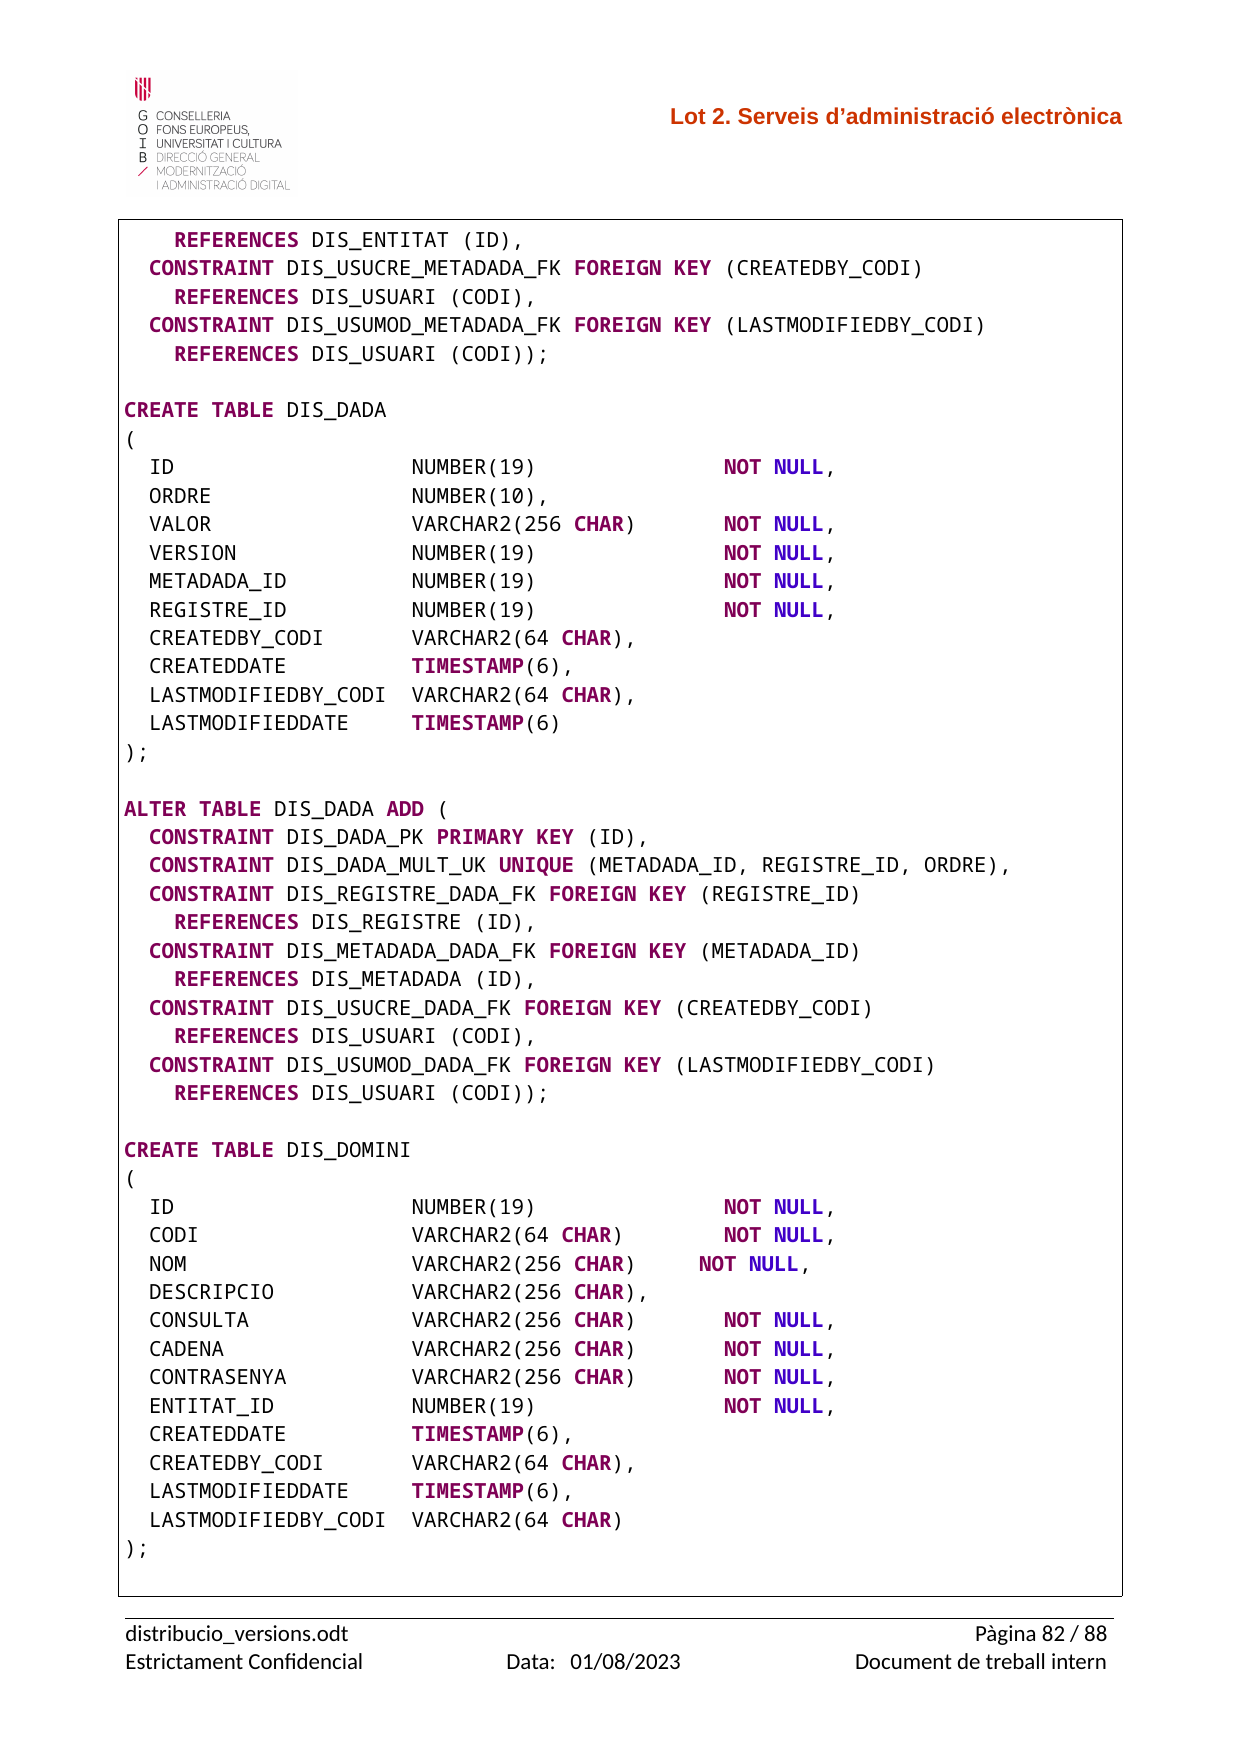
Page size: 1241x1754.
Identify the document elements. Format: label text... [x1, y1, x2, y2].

picture [126, 70, 299, 197]
table_header REFERENCES DIS_ENTITAT (ID), CONSTRAINT DIS_USUCRE_METADADA_FK FOREIGN KEY (CREATEDBY_CODI) REFERENCES DIS_USUARI (CODI), CONSTRAINT DIS_USUMOD_METADADA_FK FOREIGN KEY (LASTMODIFIEDBY_CODI) REFERENCES DIS_USUARI (CODI)); CREATE TABLE DIS_DADA ( ID NUMBER(19) NOT NULL, ORDRE NUMBER(10), VALOR VARCHAR2(256 CHAR) NOT NULL, VERSION NUMBER(19) NOT NULL, METADADA_ID NUMBER(19) NOT NULL, REGISTRE_ID NUMBER(19) NOT NULL, CREATEDBY_CODI VARCHAR2(64 CHAR), CREATEDDATE TIMESTAMP(6), LASTMODIFIEDBY_CODI VARCHAR2(64 CHAR), LASTMODIFIEDDATE TIMESTAMP(6) ); ALTER TABLE DIS_DADA ADD ( CONSTRAINT DIS_DADA_PK PRIMARY KEY (ID), CONSTRAINT DIS_DADA_MULT_UK UNIQUE (METADADA_ID, REGISTRE_ID, ORDRE), CONSTRAINT DIS_REGISTRE_DADA_FK FOREIGN KEY (REGISTRE_ID) REFERENCES DIS_REGISTRE (ID), CONSTRAINT DIS_METADADA_DADA_FK FOREIGN KEY (METADADA_ID) REFERENCES DIS_METADADA (ID), CONSTRAINT DIS_USUCRE_DADA_FK FOREIGN KEY (CREATEDBY_CODI) REFERENCES DIS_USUARI (CODI), CONSTRAINT DIS_USUMOD_DADA_FK FOREIGN KEY (LASTMODIFIEDBY_CODI) REFERENCES DIS_USUARI (CODI)); CREATE TABLE DIS_DOMINI ( ID NUMBER(19) NOT NULL, CODI VARCHAR2(64 CHAR) NOT NULL, NOM VARCHAR2(256 CHAR) NOT NULL, DESCRIPCIO VARCHAR2(256 CHAR), CONSULTA VARCHAR2(256 CHAR) NOT NULL, CADENA VARCHAR2(256 CHAR) NOT NULL, CONTRASENYA VARCHAR2(256 CHAR) NOT NULL, ENTITAT_ID NUMBER(19) NOT NULL, CREATEDDATE TIMESTAMP(6), CREATEDBY_CODI VARCHAR2(64 CHAR), LASTMODIFIEDDATE TIMESTAMP(6), LASTMODIFIEDBY_CODI VARCHAR2(64 CHAR) ); [119, 220, 1122, 1596]
